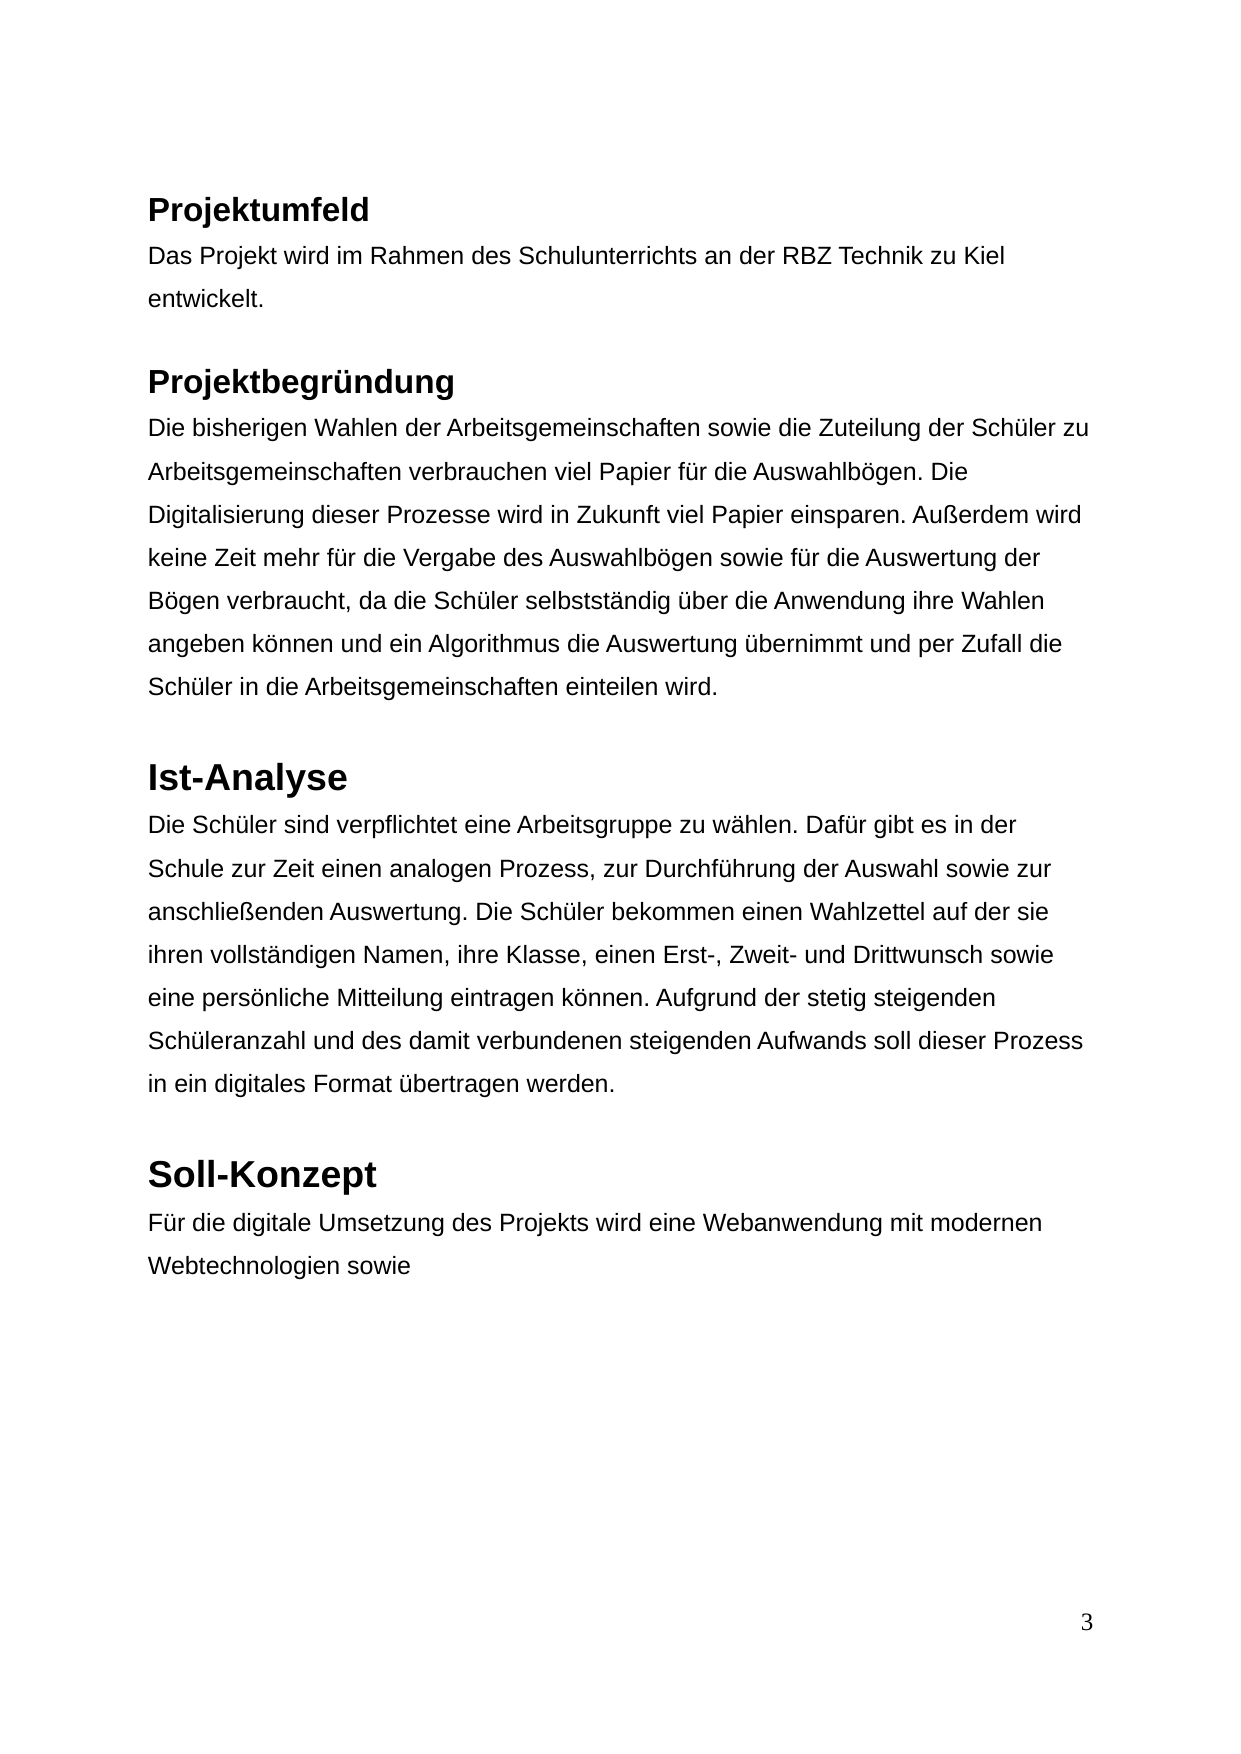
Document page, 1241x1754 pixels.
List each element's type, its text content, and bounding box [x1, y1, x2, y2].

text Das Projekt wird im Rahmen des Schulunterrichts an der RBZ Technik zu Kiel entwickelt. [148, 241, 1093, 313]
text Für die digitale Umsetzung des Projekts wird eine Webanwendung mit modernen Webtechnologien sowie [148, 1208, 1093, 1279]
subtitle Projektbegründung [148, 362, 1093, 401]
subtitle Soll-Konzept [148, 1152, 1093, 1195]
subtitle Projektumfeld [148, 190, 1093, 228]
subtitle Ist-Analyse [148, 755, 1093, 798]
text Die bisherigen Wahlen der Arbeitsgemeinschaften sowie die Zuteilung der Schüler zu Arbeitsgemeinschaften verbrauchen viel Papier für die Auswahlbögen. Die Digitalisierung dieser Prozesse wird in Zukunft viel Papier einsparen. Außerdem wird keine Zeit mehr für die Vergabe des Auswahlbögen sowie für die Auswertung der Bögen verbraucht, da die Schüler selbstständig über die Anwendung ihre Wahlen angeben können und ein Algorithmus die Auswertung übernimmt und per Zufall die Schüler in die Arbeitsgemeinschaften einteilen wird. [148, 413, 1093, 701]
text Die Schüler sind verpflichtet eine Arbeitsgruppe zu wählen. Dafür gibt es in der Schule zur Zeit einen analogen Prozess, zur Durchführung der Auswahl sowie zur anschließenden Auswertung. Die Schüler bekommen einen Wahlzettel auf der sie ihren vollständigen Namen, ihre Klasse, einen Erst-, Zweit- und Drittwunsch sowie eine persönliche Mitteilung eintragen können. Aufgrund der stetig steigenden Schüleranzahl und des damit verbundenen steigenden Aufwands soll dieser Prozess in ein digitales Format übertragen werden. [148, 811, 1093, 1098]
